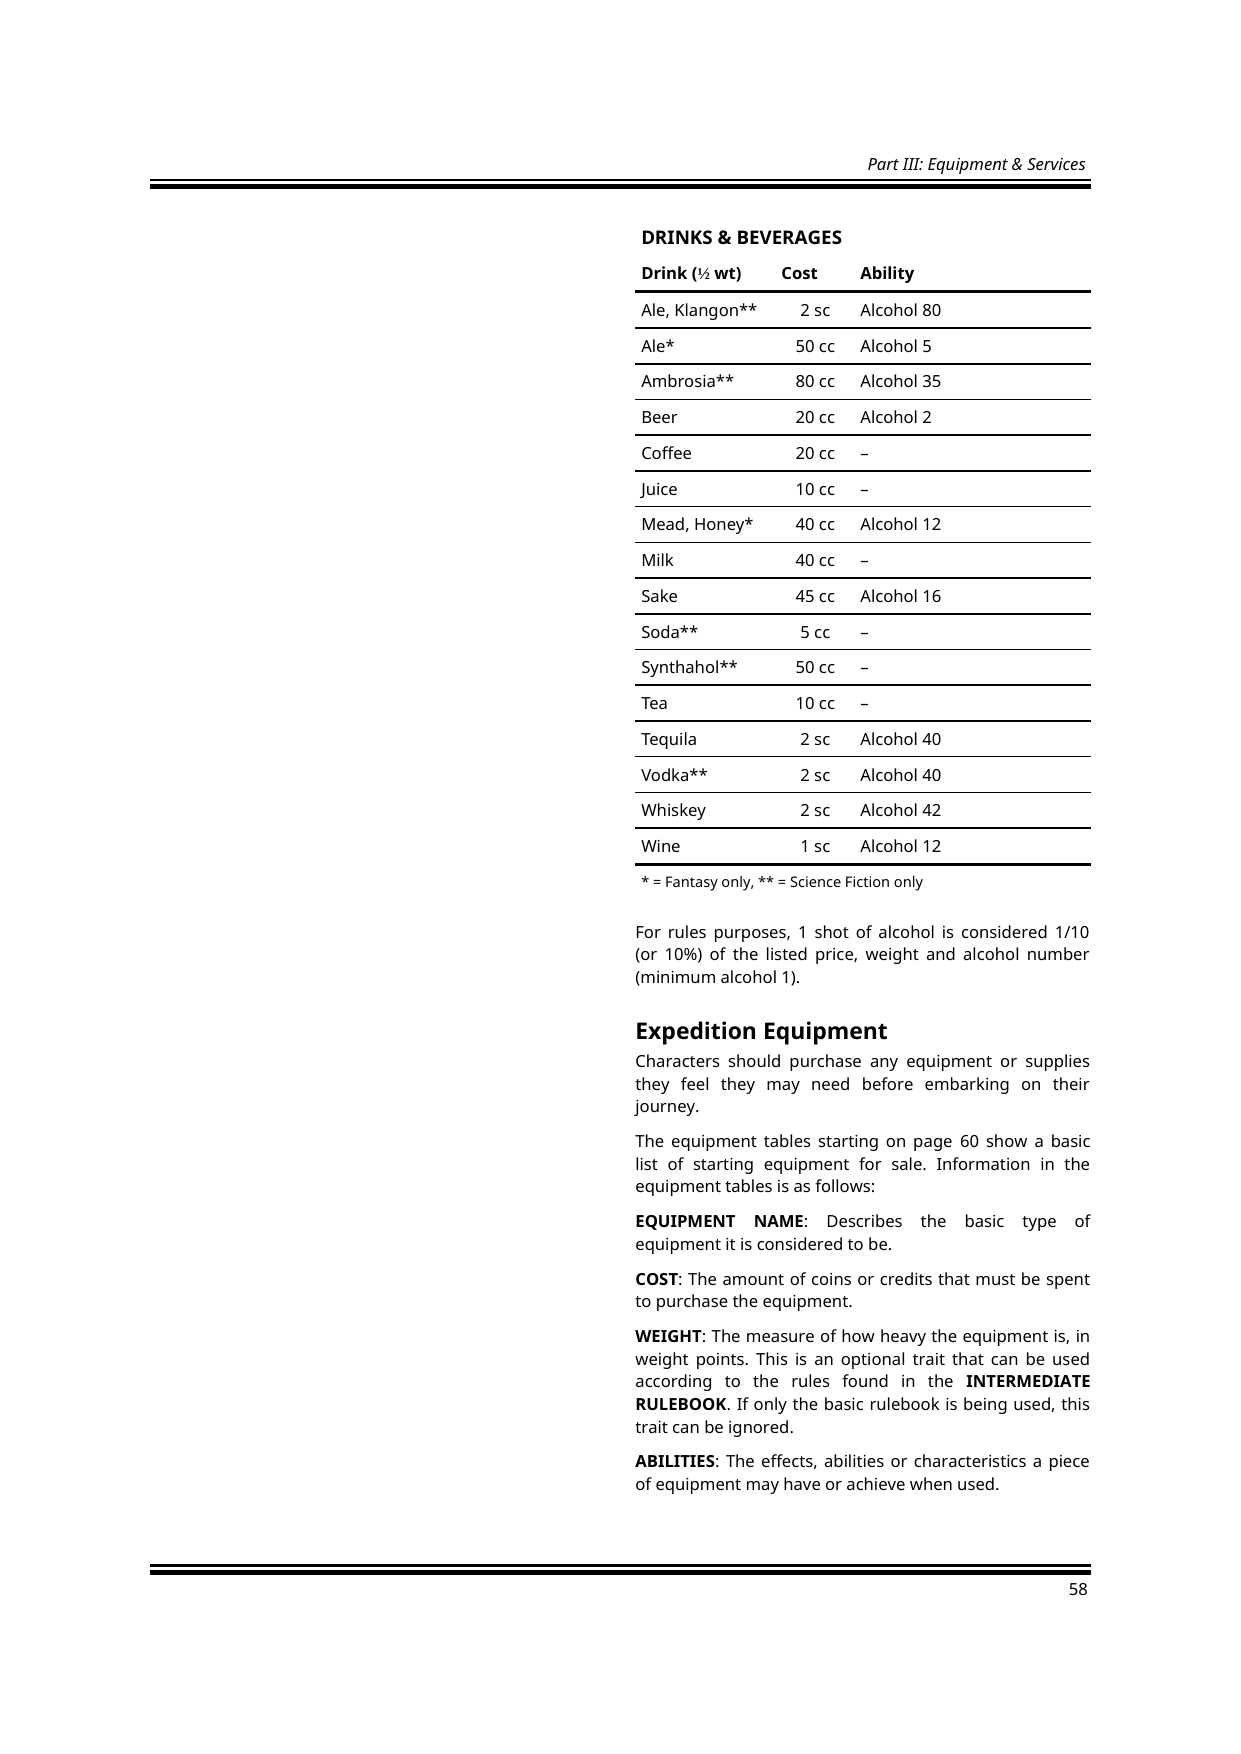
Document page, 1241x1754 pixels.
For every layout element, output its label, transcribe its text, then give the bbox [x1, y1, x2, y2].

text ABILITIES: The effects, abilities or characteristics a piece of equipment may have or achieve when used. [635, 1450, 1091, 1496]
table_cell Whiskey [635, 793, 776, 827]
table_cell – [855, 543, 1091, 577]
table_cell Wine [635, 829, 776, 863]
table_cell 50 cc [776, 650, 854, 684]
table_cell Beer [635, 400, 776, 434]
table_cell – [855, 472, 1091, 506]
table_cell 20 cc [776, 436, 854, 470]
table_cell 45 cc [776, 579, 854, 613]
table_cell 80 cc [776, 365, 854, 398]
table_cell Alcohol 42 [855, 793, 1091, 827]
table_cell * = Fantasy only, ** = Science Fiction only [635, 866, 1091, 897]
text Expedition Equipment [635, 1015, 1091, 1047]
table_cell Cost [776, 256, 854, 290]
table_cell Alcohol 12 [855, 829, 1091, 863]
table_cell Alcohol 80 [855, 293, 1091, 327]
table_cell Mead, Honey* [635, 507, 776, 541]
table_header Drinks & Beverages [635, 219, 1091, 256]
table_cell 5 cc [776, 615, 854, 649]
table_cell 20 cc [776, 400, 854, 434]
table_cell Ability [855, 256, 1091, 290]
table_cell Drink (½ wt) [635, 256, 776, 290]
text The equipment tables starting on page 43 show a basic list of starting equipment for sale. Information in the equipment tables is as follows: [635, 1130, 1091, 1198]
table_cell 1 sc [776, 829, 854, 863]
table_cell Alcohol 35 [855, 365, 1091, 398]
text For rules purposes, 1 shot of alcohol is considered 1/10 (or 10%) of the listed price, weight and alcohol number (minimum alcohol 1). [635, 920, 1091, 988]
table_cell Alcohol 2 [855, 400, 1091, 434]
table_cell 10 cc [776, 472, 854, 506]
table_cell Alcohol 40 [855, 722, 1091, 756]
text EQUIPMENT NAME: Describes the basic type of equipment it is considered to be. [635, 1210, 1091, 1255]
table_cell Milk [635, 543, 776, 577]
text COST: The amount of coins or credits that must be spent to purchase the equipment. [635, 1267, 1091, 1313]
table_cell 10 cc [776, 686, 854, 720]
table_cell 2 sc [776, 293, 854, 327]
table_cell Ale, Klangon** [635, 293, 776, 327]
table_cell – [855, 686, 1091, 720]
table_cell – [855, 436, 1091, 470]
table_cell Alcohol 5 [855, 329, 1091, 363]
text Characters should purchase any equipment or supplies they feel they may need before embarking on their journey. [635, 1049, 1091, 1118]
table_cell Tea [635, 686, 776, 720]
table_cell – [855, 615, 1091, 649]
table_cell Coffee [635, 436, 776, 470]
table_cell Ale* [635, 329, 776, 363]
table_cell Alcohol 16 [855, 579, 1091, 613]
table_cell Soda** [635, 615, 776, 649]
table_cell Alcohol 12 [855, 507, 1091, 541]
table_cell Tequila [635, 722, 776, 756]
table_cell 40 cc [776, 543, 854, 577]
table_cell 40 cc [776, 507, 854, 541]
table_cell 50 cc [776, 329, 854, 363]
table_cell Alcohol 40 [855, 757, 1091, 792]
table_cell 2 sc [776, 722, 854, 756]
table_cell – [855, 650, 1091, 684]
table_cell Synthahol** [635, 650, 776, 684]
table_cell 2 sc [776, 793, 854, 827]
table_cell Ambrosia** [635, 365, 776, 398]
table_cell Vodka** [635, 757, 776, 792]
table_cell Sake [635, 579, 776, 613]
table_cell Juice [635, 472, 776, 506]
text WEIGHT: The measure of how heavy the equipment is, in weight points. This is an optional trait that can be used according to the rules found in the INTERMEDIATE RULEBOOK. If only the basic rulebook is being used, this trait can be ignored. [635, 1324, 1091, 1438]
table_cell 2 sc [776, 757, 854, 792]
